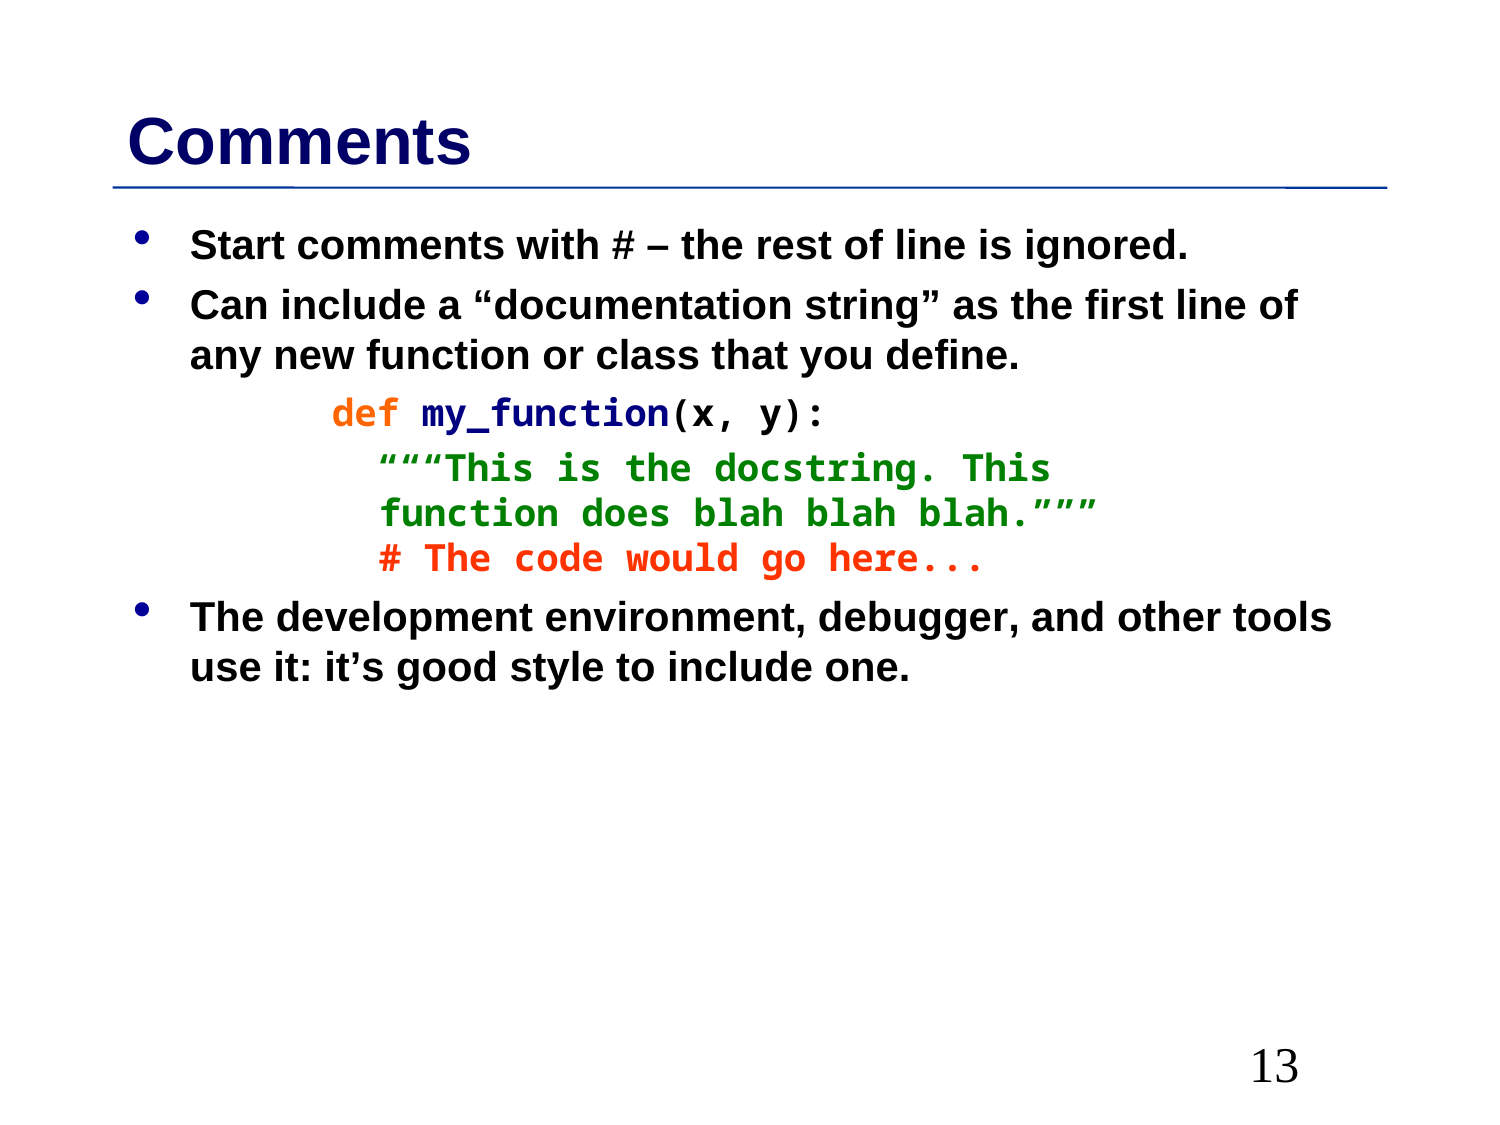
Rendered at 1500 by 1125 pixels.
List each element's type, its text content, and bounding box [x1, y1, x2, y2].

list Start comments with # – the rest of line is ignored. Can include a “documentation string” as the first line of any new function or class that you define. def my_function(x, y): “““This is the docstring. This function does blah blah blah.””” # The code would go here... The development environment, debugger, and other tools use it: it’s good style to include one. [120, 209, 1396, 961]
title Comments [112, 89, 1388, 185]
